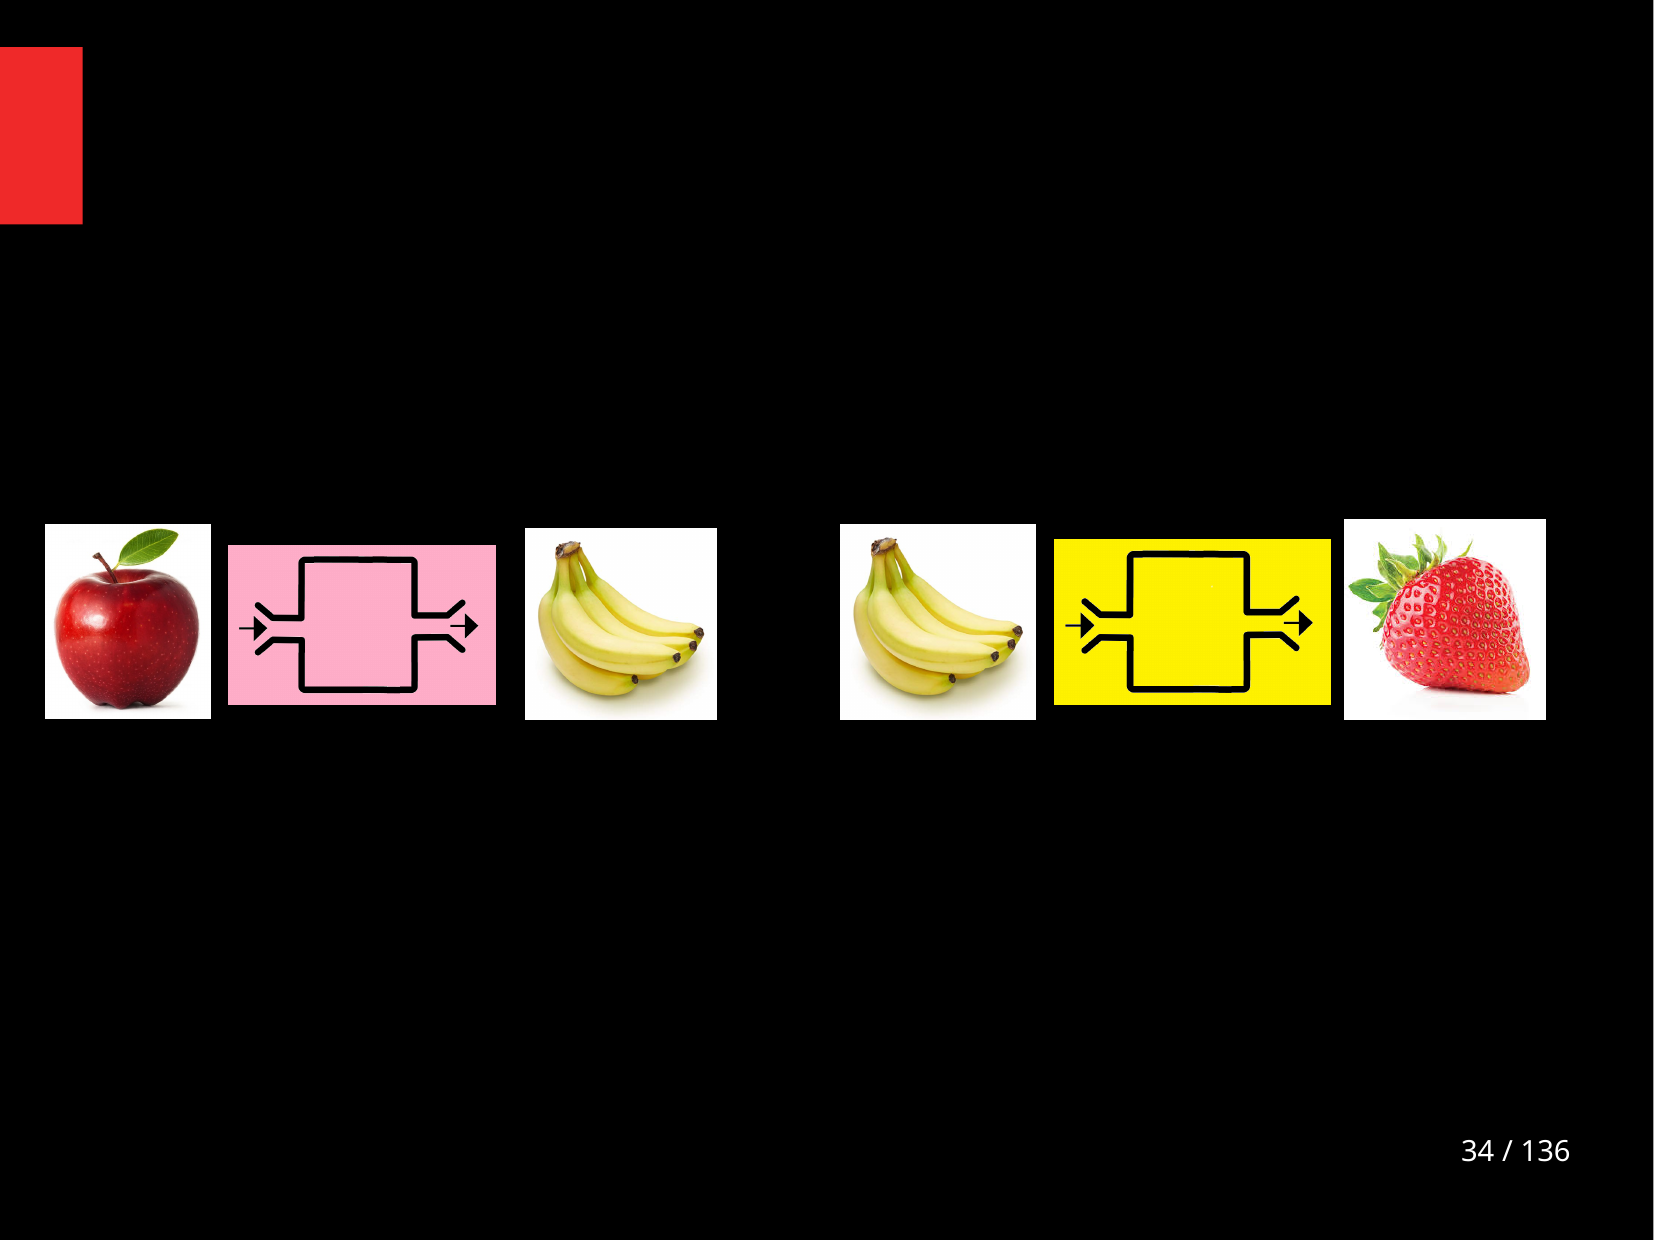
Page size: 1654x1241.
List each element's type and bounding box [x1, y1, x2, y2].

picture [1054, 539, 1331, 706]
picture [45, 524, 211, 719]
picture [228, 545, 496, 706]
picture [1344, 519, 1546, 721]
picture [525, 528, 717, 721]
picture [840, 524, 1036, 721]
